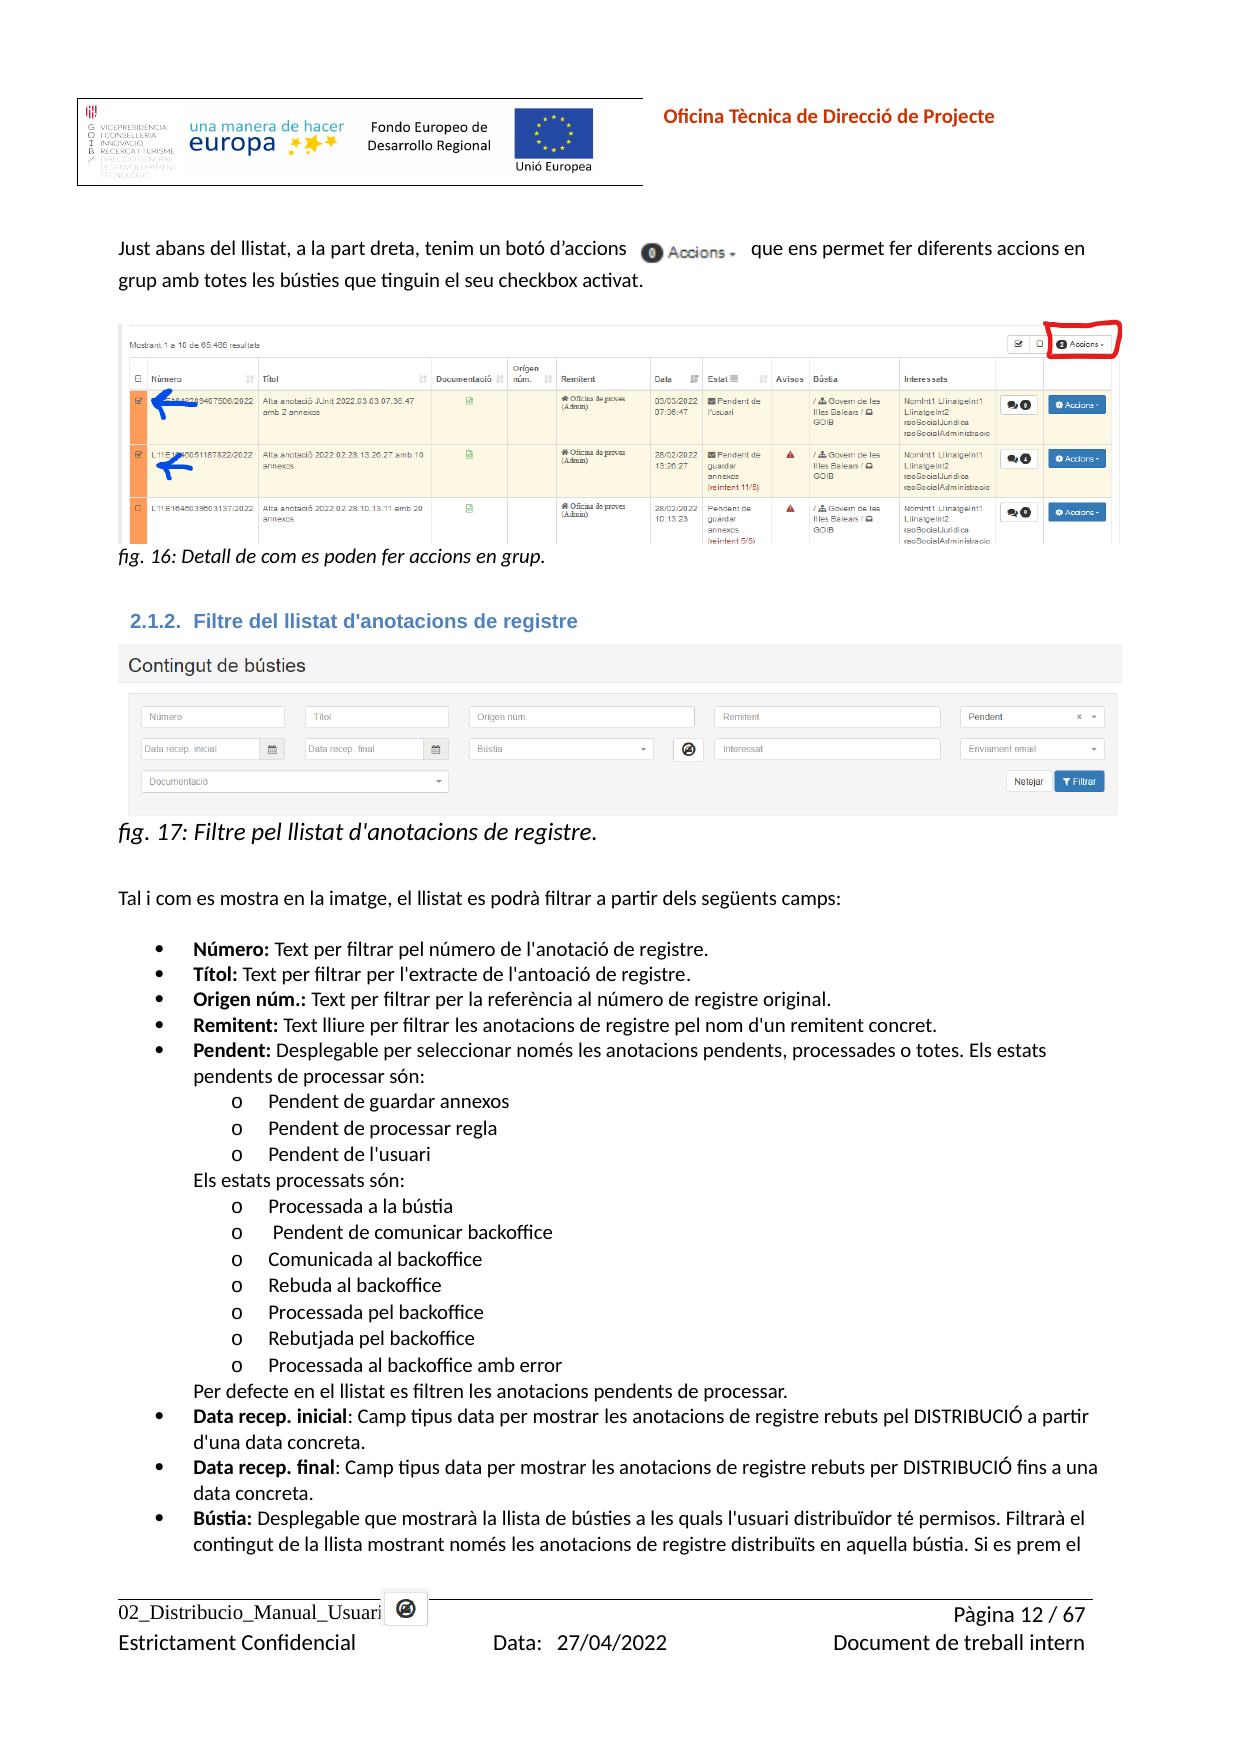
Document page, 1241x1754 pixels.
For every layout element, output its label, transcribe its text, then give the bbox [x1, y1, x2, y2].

list Data recep. inicial: Camp tipus data per mostrar les anotacions de registre rebuts pel DISTRIBUCIÓ a partir d'una data concreta. [156, 1404, 1122, 1454]
list Processada pel backoffice [231, 1299, 1122, 1325]
list Rebuda al backoffice [231, 1272, 1122, 1299]
list Processada al backoffice amb error [231, 1352, 1122, 1378]
subtitle Filtre del llistat d'anotacions de registre [130, 609, 1122, 632]
list Títol: Text per filtrar per l'extracte de l'antoació de registre. [156, 961, 1122, 987]
list Pendent de guardar annexos [231, 1088, 1122, 1115]
list Bústia: Desplegable que mostrarà la llista de bústies a les quals l'usuari distribuïdor té permisos. Filtrarà el contingut de la llista mostrant només les anotacions de registre distribuïts en aquella bústia. Si es prem el [156, 1505, 1122, 1556]
list Pendent de comunicar backoffice [231, 1219, 1122, 1246]
list Data recep. final: Camp tipus data per mostrar les anotacions de registre rebuts per DISTRIBUCIÓ fins a una data concreta. [156, 1454, 1122, 1505]
list Pendent de processar regla [231, 1115, 1122, 1141]
picture [118, 644, 1123, 817]
text Just abans del llistat, a la part dreta, tenim un botó d’accions que ens permet fer diferents accions en grup amb totes les bústies que tinguin el seu checkbox activat. [118, 235, 1122, 293]
list Comunicada al backoffice [231, 1246, 1122, 1272]
picture [118, 318, 1123, 544]
text Tal i com es mostra en la imatge, el llistat es podrà filtrar a partir dels següents camps: [118, 885, 1122, 910]
picture [380, 1588, 430, 1626]
picture [632, 237, 747, 268]
list Processada a la bústia [231, 1193, 1122, 1219]
list Per defecte en el llistat es filtren les anotacions pendents de processar. [156, 1378, 1122, 1404]
list Origen núm.: Text per filtrar per la referència al número de registre original. [156, 987, 1122, 1012]
text fig. 16: Detall de com es poden fer accions en grup. [118, 544, 1122, 569]
list Remitent: Text lliure per filtrar les anotacions de registre pel nom d'un remitent concret. [156, 1012, 1122, 1037]
picture [187, 103, 599, 180]
list Pendent de l'usuari [231, 1141, 1122, 1168]
list Número: Text per filtrar pel número de l'anotació de registre. [156, 936, 1122, 961]
list Rebutjada pel backoffice [231, 1325, 1122, 1352]
list Els estats processats són: [156, 1168, 1122, 1193]
list Pendent: Desplegable per seleccionar només les anotacions pendents, processades o totes. Els estats pendents de processar són: [156, 1037, 1122, 1088]
picture [82, 103, 181, 180]
text fig. 17: Filtre pel llistat d'anotacions de registre. [118, 817, 1122, 847]
